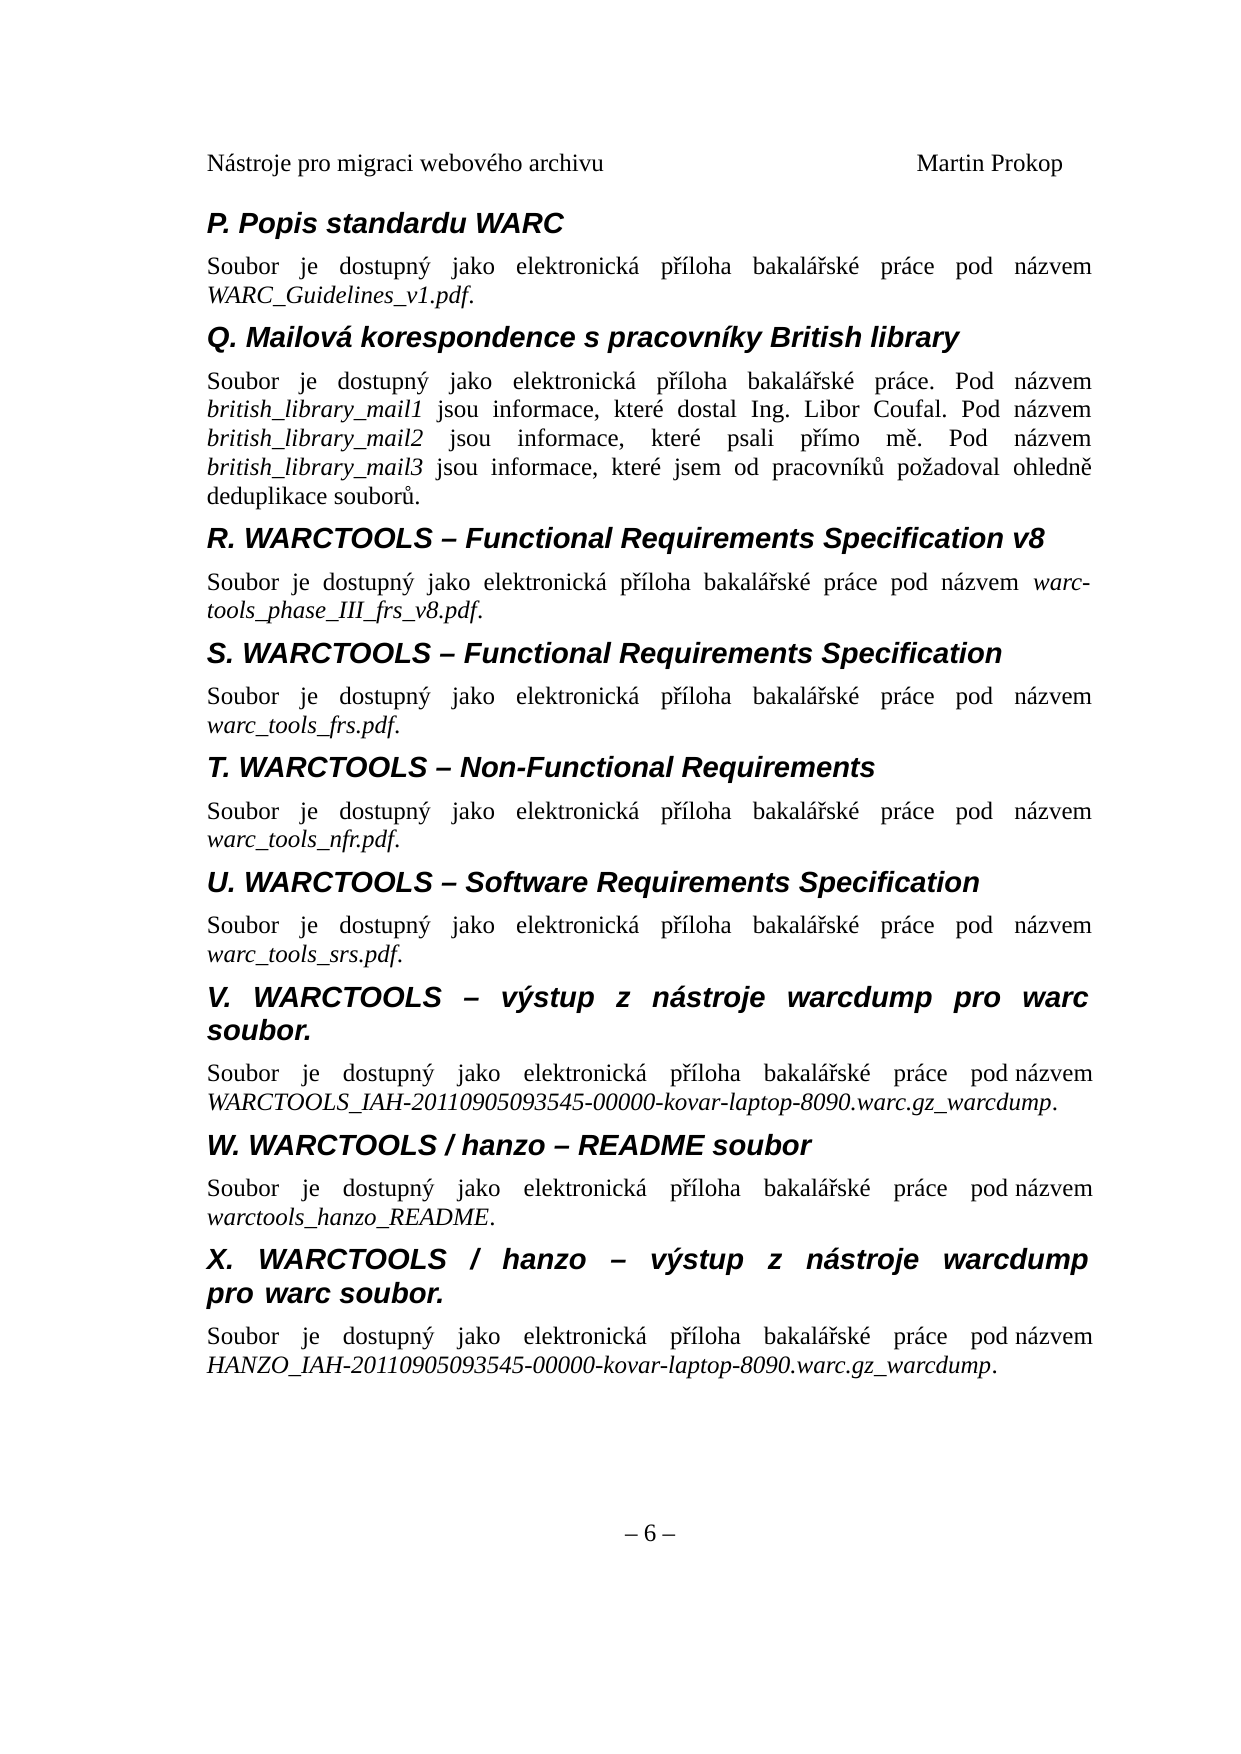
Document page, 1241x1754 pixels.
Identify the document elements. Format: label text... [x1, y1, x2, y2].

subtitle X. WARCTOOLS / hanzo – výstup z nástroje warcdump pro warc soubor. [207, 1242, 1093, 1309]
subtitle T. WARCTOOLS – Non-Functional Requirements [207, 750, 1093, 784]
subtitle S. WARCTOOLS – Functional Requirements Specification [207, 636, 1093, 669]
text Soubor je dostupný jako elektronická příloha bakalářské práce pod názvem HANZO_IAH-20110905093545-00000-kovar-laptop-8090.warc.gz_warcdump. [207, 1321, 1093, 1379]
text Soubor je dostupný jako elektronická příloha bakalářské práce pod názvem warc_tools_nfr.pdf. [207, 796, 1093, 853]
text Soubor je dostupný jako elektronická příloha bakalářské práce pod názvem warc_tools_srs.pdf. [207, 910, 1093, 968]
text Soubor je dostupný jako elektronická příloha bakalářské práce pod názvem warctools_hanzo_README. [207, 1173, 1093, 1231]
subtitle P. Popis standardu WARC [207, 206, 1093, 239]
text Soubor je dostupný jako elektronická příloha bakalářské práce pod názvem WARCTOOLS_IAH-20110905093545-00000-kovar-laptop-8090.warc.gz_warcdump. [207, 1058, 1093, 1116]
text Soubor je dostupný jako elektronická příloha bakalářské práce pod názvem warc-tools_phase_III_frs_v8.pdf. [207, 567, 1093, 624]
subtitle U. WARCTOOLS – Software Requirements Specification [207, 865, 1093, 898]
text Soubor je dostupný jako elektronická příloha bakalářské práce pod názvem warc_tools_frs.pdf. [207, 681, 1093, 739]
subtitle V. WARCTOOLS – výstup z nástroje warcdump pro warc soubor. [207, 979, 1093, 1047]
subtitle Q. Mailová korespondence s pracovníky British library [207, 320, 1093, 354]
text Soubor je dostupný jako elektronická příloha bakalářské práce. Pod názvem british_library_mail1 jsou informace, které dostal Ing. Libor Coufal. Pod názvem british_library_mail2 jsou informace, které psali přímo mě. Pod názvem british_library_mail3 jsou informace, které jsem od pracovníků požadoval ohledně deduplikace souborů. [207, 366, 1093, 509]
text Soubor je dostupný jako elektronická příloha bakalářské práce pod názvem WARC_Guidelines_v1.pdf. [207, 251, 1093, 309]
subtitle W. WARCTOOLS / hanzo – README soubor [207, 1128, 1093, 1161]
subtitle R. WARCTOOLS – Functional Requirements Specification v8 [207, 521, 1093, 555]
